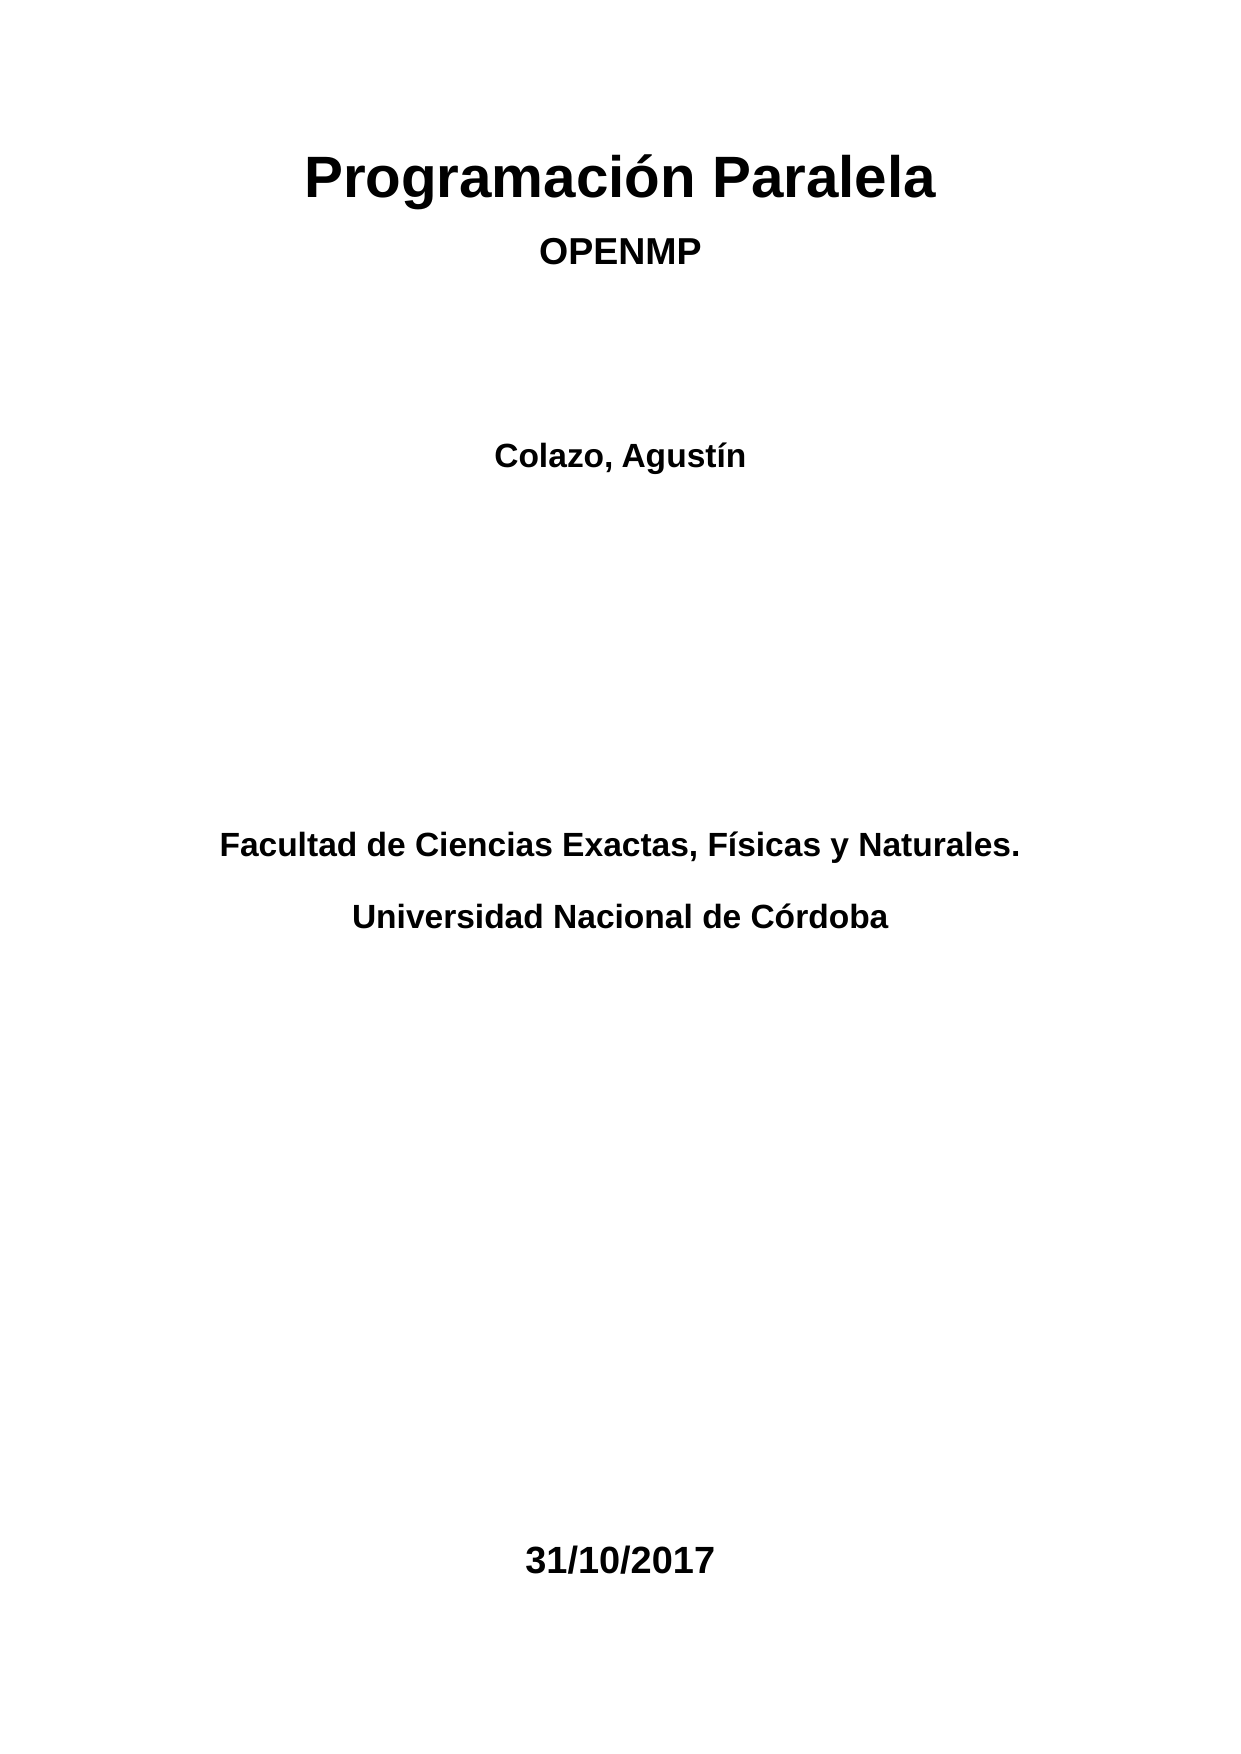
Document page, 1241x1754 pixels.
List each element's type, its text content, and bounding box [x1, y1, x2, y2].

subtitle Colazo, Agustín [118, 436, 1122, 474]
subtitle OPENMP [118, 229, 1122, 272]
subtitle Facultad de Ciencias Exactas, Físicas y Naturales. [118, 825, 1122, 863]
title Programación Paralela [118, 143, 1122, 210]
subtitle Universidad Nacional de Córdoba [118, 897, 1122, 936]
subtitle 31/10/2017 [118, 1538, 1122, 1582]
